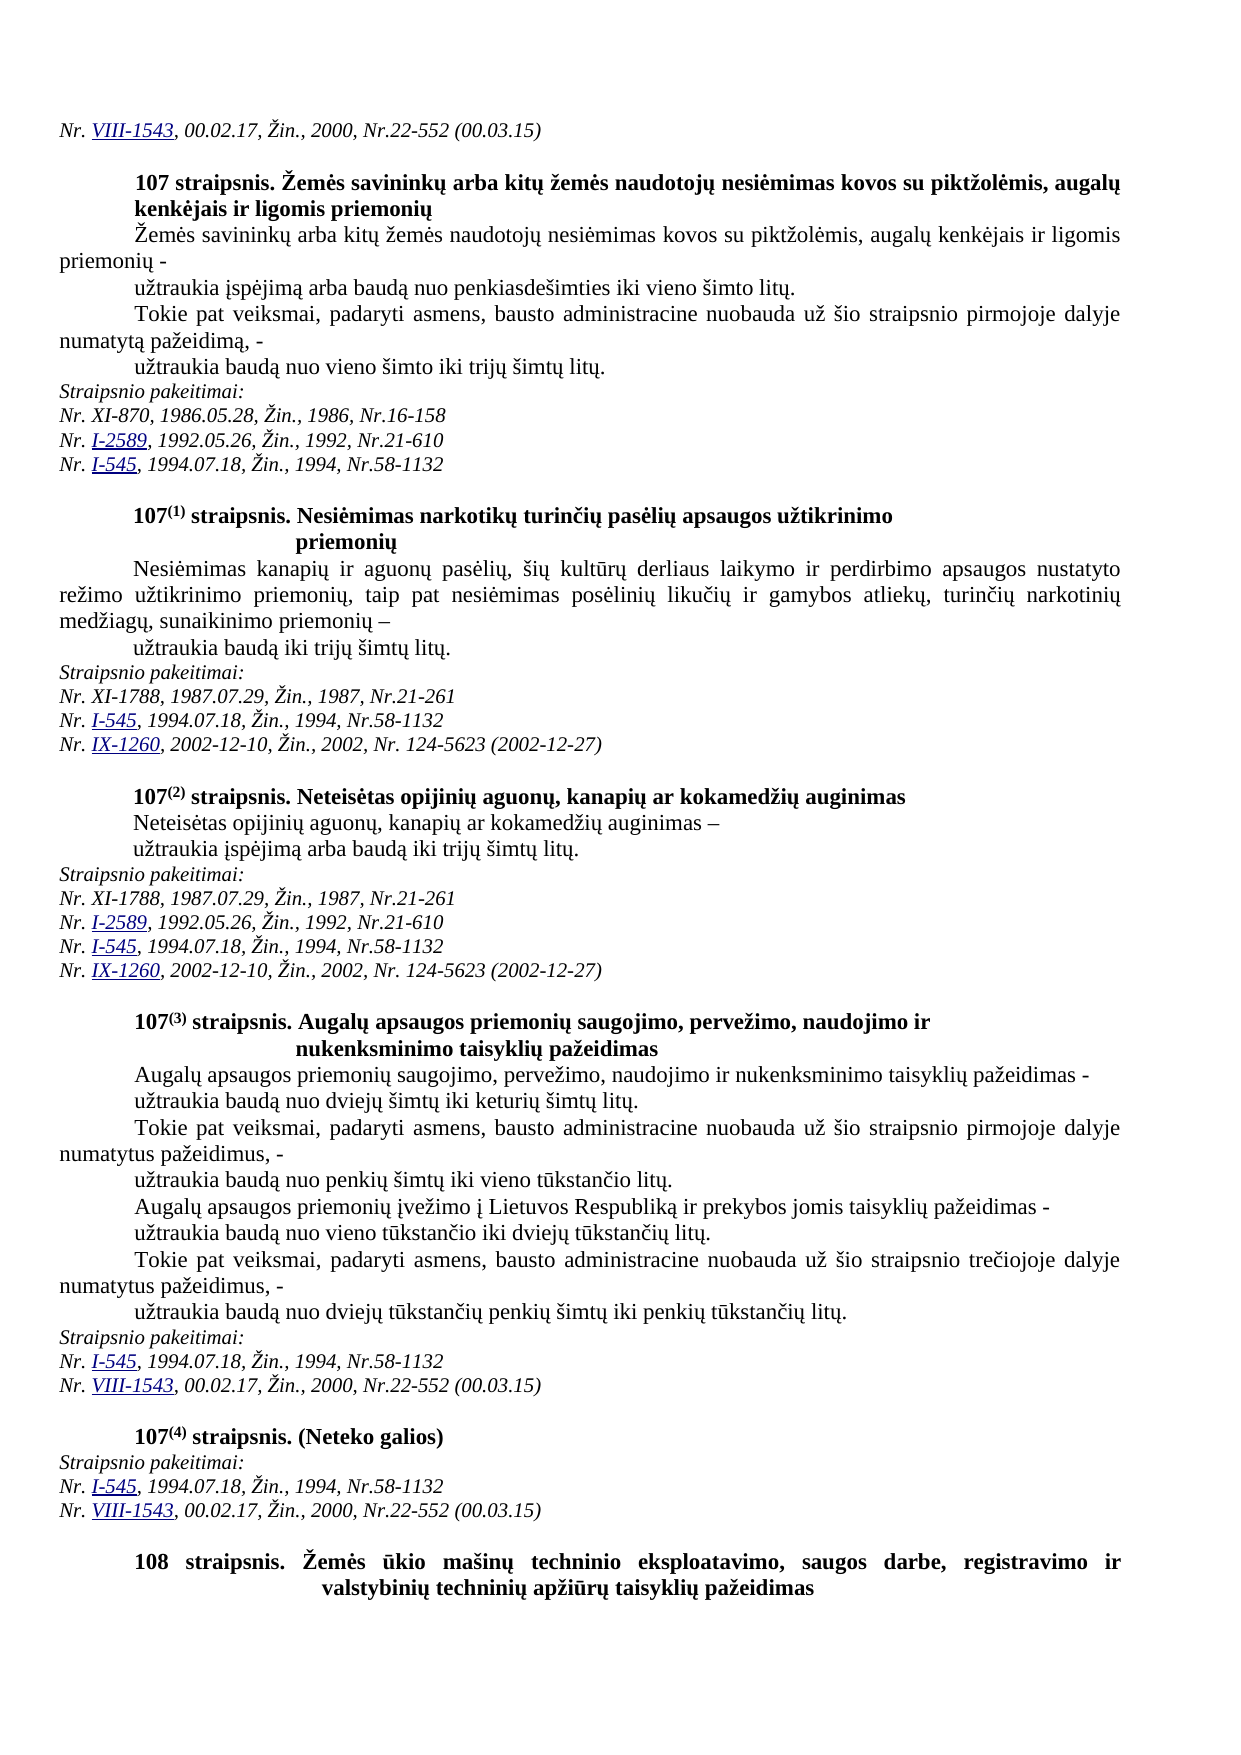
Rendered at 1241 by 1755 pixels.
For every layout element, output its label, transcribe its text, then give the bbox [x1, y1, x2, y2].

text Nr. XI-870, 1986.05.28, Žin., 1986, Nr.16-158 [59, 403, 1122, 427]
text priemonių [59, 528, 1122, 555]
text Augalų apsaugos priemonių saugojimo, pervežimo, naudojimo ir nukenksminimo taisyklių pažeidimas - [59, 1061, 1122, 1087]
text Straipsnio pakeitimai: [59, 660, 1122, 684]
text užtraukia įspėjimą arba baudą nuo penkiasdešimties iki vieno šimto litų. [59, 274, 1122, 300]
text Nr. VIII-1543, 00.02.17, Žin., 2000, Nr.22-552 (00.03.15) [59, 1498, 1122, 1522]
text 107(3) straipsnis. Augalų apsaugos priemonių saugojimo, pervežimo, naudojimo ir [134, 1008, 1122, 1035]
text užtraukia baudą nuo vieno tūkstančio iki dviejų tūkstančių litų. [59, 1219, 1122, 1246]
text Nr. IX-1260, 2002-12-10, Žin., 2002, Nr. 124-5623 (2002-12-27) [59, 958, 1122, 982]
text užtraukia baudą nuo dviejų šimtų iki keturių šimtų litų. [59, 1087, 1122, 1114]
text Nr. VIII-1543, 00.02.17, Žin., 2000, Nr.22-552 (00.03.15) [59, 1373, 1122, 1397]
text užtraukia įspėjimą arba baudą iki trijų šimtų litų. [59, 835, 1122, 862]
text 107 straipsnis. Žemės savininkų arba kitų žemės naudotojų nesiėmimas kovos su piktžolėmis, augalų kenkėjais ir ligomis priemonių [134, 168, 1122, 221]
text Tokie pat veiksmai, padaryti asmens, bausto administracine nuobauda už šio straipsnio pirmojoje dalyje numatytus pažeidimus, - [59, 1114, 1122, 1167]
text Nr. I-545, 1994.07.18, Žin., 1994, Nr.58-1132 [59, 934, 1122, 958]
text nukenksminimo taisyklių pažeidimas [295, 1035, 1122, 1061]
text Nr. I-545, 1994.07.18, Žin., 1994, Nr.58-1132 [59, 1474, 1122, 1498]
text Nr. IX-1260, 2002-12-10, Žin., 2002, Nr. 124-5623 (2002-12-27) [59, 732, 1122, 756]
text užtraukia baudą nuo dviejų tūkstančių penkių šimtų iki penkių tūkstančių litų. [59, 1298, 1122, 1325]
text Nr. I-545, 1994.07.18, Žin., 1994, Nr.58-1132 [59, 452, 1122, 476]
text Neteisėtas opijinių aguonų, kanapių ar kokamedžių auginimas – [59, 809, 1122, 835]
text Nr. I-2589, 1992.05.26, Žin., 1992, Nr.21-610 [59, 910, 1122, 934]
text Nesiėmimas kanapių ir aguonų pasėlių, šių kultūrų derliaus laikymo ir perdirbimo apsaugos nustatyto režimo užtikrinimo priemonių, taip pat nesiėmimas posėlinių likučių ir gamybos atliekų, turinčių narkotinių medžiagų, sunaikinimo priemonių – [59, 555, 1122, 634]
text Tokie pat veiksmai, padaryti asmens, bausto administracine nuobauda už šio straipsnio trečiojoje dalyje numatytus pažeidimus, - [59, 1246, 1122, 1298]
text Straipsnio pakeitimai: [59, 379, 1122, 403]
text užtraukia baudą nuo vieno šimto iki trijų šimtų litų. [59, 353, 1122, 379]
text 107(4) straipsnis. (Neteko galios) [59, 1423, 1122, 1449]
text 107(1) straipsnis. Nesiėmimas narkotikų turinčių pasėlių apsaugos užtikrinimo [59, 502, 1122, 528]
text Nr. I-545, 1994.07.18, Žin., 1994, Nr.58-1132 [59, 708, 1122, 732]
text Žemės savininkų arba kitų žemės naudotojų nesiėmimas kovos su piktžolėmis, augalų kenkėjais ir ligomis priemonių - [59, 221, 1122, 274]
text 107(2) straipsnis. Neteisėtas opijinių aguonų, kanapių ar kokamedžių auginimas [59, 783, 1122, 809]
text Nr. I-545, 1994.07.18, Žin., 1994, Nr.58-1132 [59, 1349, 1122, 1373]
text Nr. I-2589, 1992.05.26, Žin., 1992, Nr.21-610 [59, 427, 1122, 452]
text Nr. XI-1788, 1987.07.29, Žin., 1987, Nr.21-261 [59, 886, 1122, 910]
text 108 straipsnis. Žemės ūkio mašinų techninio eksploatavimo, saugos darbe, registravimo ir valstybinių techninių apžiūrų taisyklių pažeidimas [134, 1548, 1122, 1601]
text Nr. VIII-1543, 00.02.17, Žin., 2000, Nr.22-552 (00.03.15) [59, 118, 1122, 142]
text Straipsnio pakeitimai: [59, 862, 1122, 886]
text užtraukia baudą nuo penkių šimtų iki vieno tūkstančio litų. [59, 1167, 1122, 1193]
text Straipsnio pakeitimai: [59, 1449, 1122, 1474]
text Nr. XI-1788, 1987.07.29, Žin., 1987, Nr.21-261 [59, 684, 1122, 708]
text užtraukia baudą iki trijų šimtų litų. [59, 634, 1122, 660]
text Augalų apsaugos priemonių įvežimo į Lietuvos Respubliką ir prekybos jomis taisyklių pažeidimas - [59, 1193, 1122, 1219]
text Tokie pat veiksmai, padaryti asmens, bausto administracine nuobauda už šio straipsnio pirmojoje dalyje numatytą pažeidimą, - [59, 300, 1122, 353]
text Straipsnio pakeitimai: [59, 1325, 1122, 1349]
